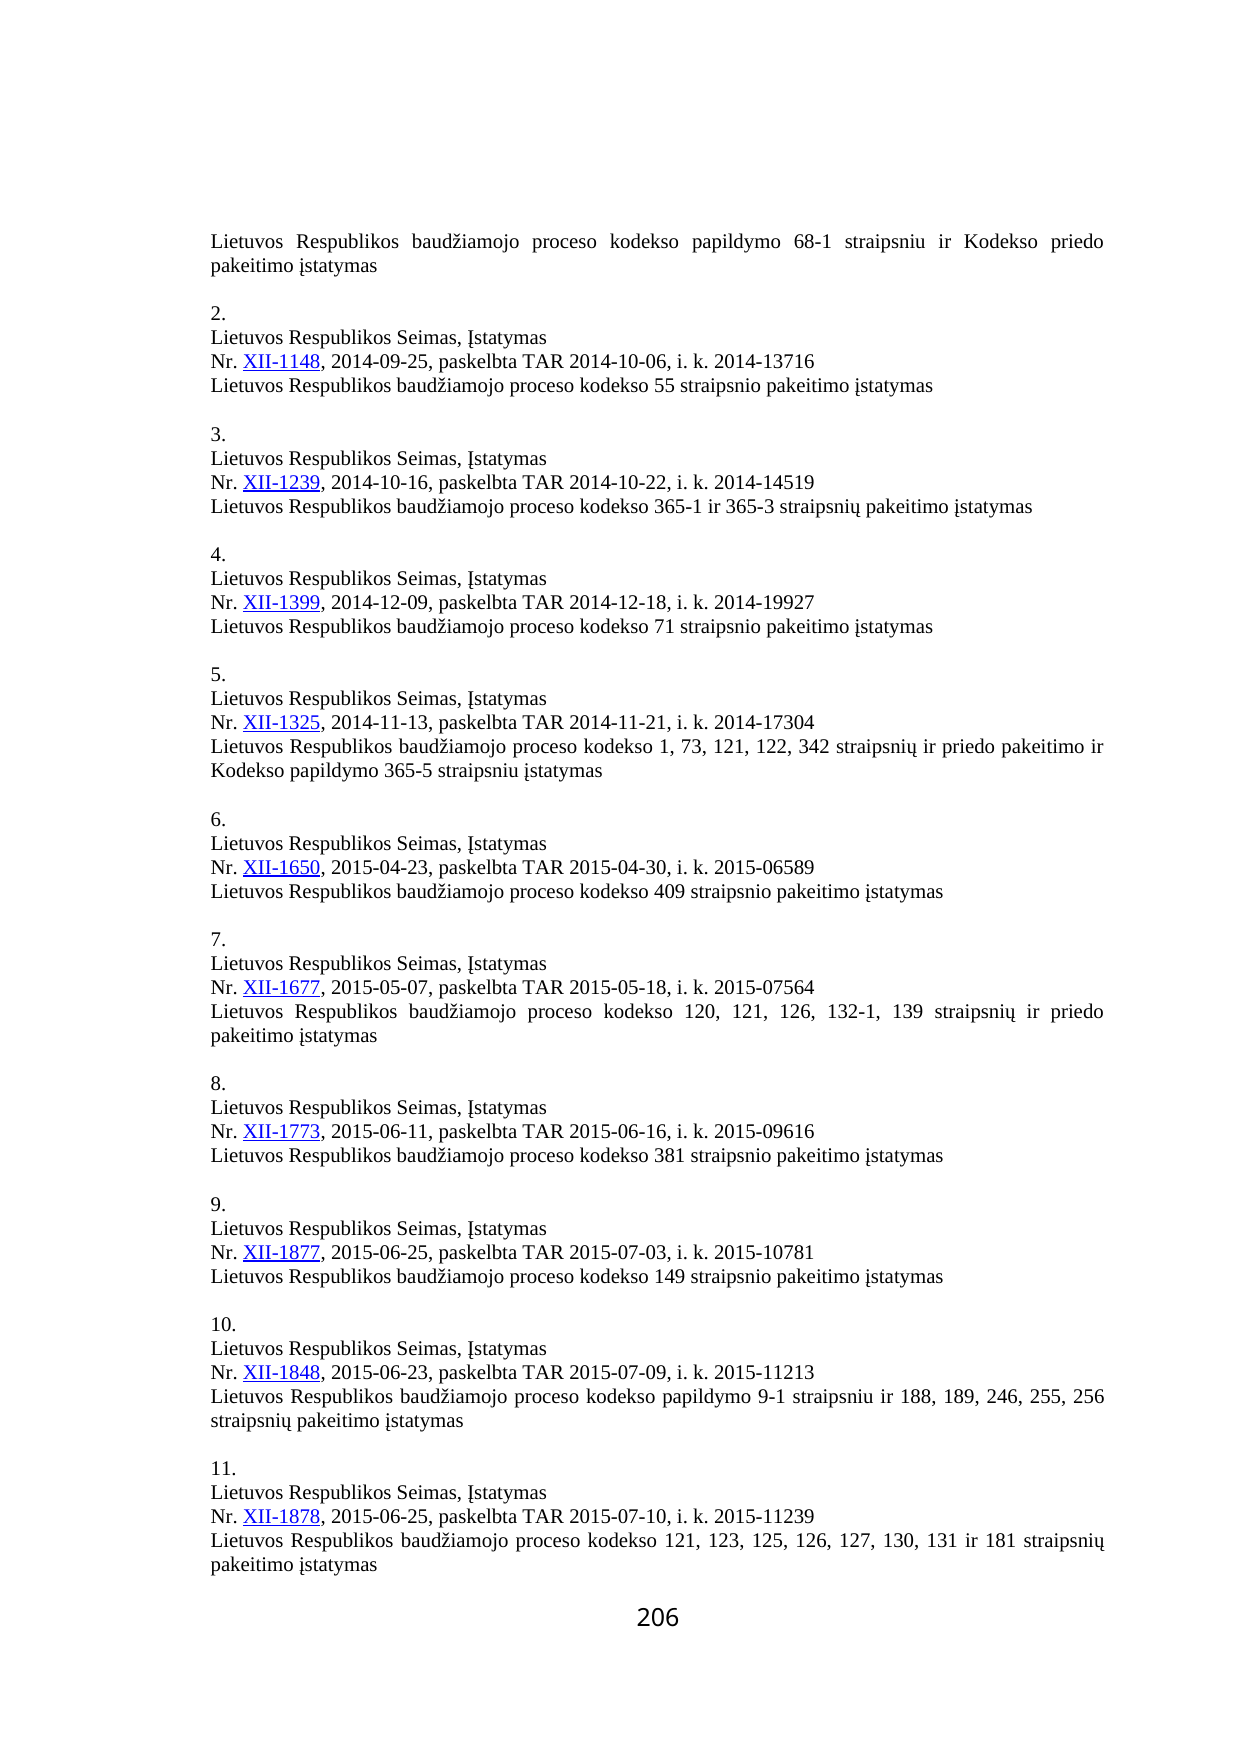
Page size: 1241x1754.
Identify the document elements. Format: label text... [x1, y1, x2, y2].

text 7. [210, 927, 1105, 951]
text 3. [210, 421, 1105, 446]
text Lietuvos Respublikos baudžiamojo proceso kodekso 409 straipsnio pakeitimo įstatymas [210, 879, 1105, 903]
text Nr. XII-1877, 2015-06-25, paskelbta TAR 2015-07-03, i. k. 2015-10781 [210, 1239, 1105, 1264]
text Nr. XII-1325, 2014-11-13, paskelbta TAR 2014-11-21, i. k. 2014-17304 [210, 710, 1105, 734]
text Lietuvos Respublikos Seimas, Įstatymas [210, 1095, 1105, 1119]
text 5. [210, 662, 1105, 686]
text Lietuvos Respublikos Seimas, Įstatymas [210, 686, 1105, 710]
text Lietuvos Respublikos Seimas, Įstatymas [210, 566, 1105, 590]
text 10. [210, 1312, 1105, 1336]
text Lietuvos Respublikos Seimas, Įstatymas [210, 951, 1105, 975]
text Lietuvos Respublikos Seimas, Įstatymas [210, 1480, 1105, 1504]
text Lietuvos Respublikos baudžiamojo proceso kodekso 120, 121, 126, 132-1, 139 straipsnių ir priedo pakeitimo įstatymas [210, 999, 1105, 1047]
text Nr. XII-1148, 2014-09-25, paskelbta TAR 2014-10-06, i. k. 2014-13716 [210, 349, 1105, 373]
text Nr. XII-1677, 2015-05-07, paskelbta TAR 2015-05-18, i. k. 2015-07564 [210, 975, 1105, 999]
text 6. [210, 806, 1105, 831]
text Lietuvos Respublikos baudžiamojo proceso kodekso 55 straipsnio pakeitimo įstatymas [210, 373, 1105, 397]
text Lietuvos Respublikos baudžiamojo proceso kodekso 1, 73, 121, 122, 342 straipsnių ir priedo pakeitimo ir Kodekso papildymo 365-5 straipsniu įstatymas [210, 734, 1105, 782]
text Lietuvos Respublikos baudžiamojo proceso kodekso papildymo 68-1 straipsniu ir Kodekso priedo pakeitimo įstatymas [210, 229, 1105, 277]
text Nr. XII-1848, 2015-06-23, paskelbta TAR 2015-07-09, i. k. 2015-11213 [210, 1360, 1105, 1384]
text Lietuvos Respublikos Seimas, Įstatymas [210, 1336, 1105, 1360]
text Nr. XII-1650, 2015-04-23, paskelbta TAR 2015-04-30, i. k. 2015-06589 [210, 854, 1105, 879]
text Lietuvos Respublikos baudžiamojo proceso kodekso 149 straipsnio pakeitimo įstatymas [210, 1264, 1105, 1288]
text Nr. XII-1773, 2015-06-11, paskelbta TAR 2015-06-16, i. k. 2015-09616 [210, 1119, 1105, 1143]
text 2. [210, 301, 1105, 325]
text Lietuvos Respublikos Seimas, Įstatymas [210, 831, 1105, 854]
text Nr. XII-1239, 2014-10-16, paskelbta TAR 2014-10-22, i. k. 2014-14519 [210, 469, 1105, 494]
text Lietuvos Respublikos baudžiamojo proceso kodekso 121, 123, 125, 126, 127, 130, 131 ir 181 straipsnių pakeitimo įstatymas [210, 1528, 1105, 1576]
text Lietuvos Respublikos Seimas, Įstatymas [210, 325, 1105, 349]
text Lietuvos Respublikos baudžiamojo proceso kodekso 365-1 ir 365-3 straipsnių pakeitimo įstatymas [210, 494, 1105, 518]
text Nr. XII-1878, 2015-06-25, paskelbta TAR 2015-07-10, i. k. 2015-11239 [210, 1504, 1105, 1528]
text Lietuvos Respublikos Seimas, Įstatymas [210, 1216, 1105, 1239]
text Lietuvos Respublikos baudžiamojo proceso kodekso 71 straipsnio pakeitimo įstatymas [210, 614, 1105, 638]
text Lietuvos Respublikos baudžiamojo proceso kodekso papildymo 9-1 straipsniu ir 188, 189, 246, 255, 256 straipsnių pakeitimo įstatymas [210, 1384, 1105, 1432]
text Nr. XII-1399, 2014-12-09, paskelbta TAR 2014-12-18, i. k. 2014-19927 [210, 590, 1105, 614]
text 4. [210, 542, 1105, 566]
text 9. [210, 1191, 1105, 1216]
text 11. [210, 1456, 1105, 1480]
text Lietuvos Respublikos baudžiamojo proceso kodekso 381 straipsnio pakeitimo įstatymas [210, 1143, 1105, 1167]
text Lietuvos Respublikos Seimas, Įstatymas [210, 446, 1105, 469]
text 8. [210, 1071, 1105, 1095]
